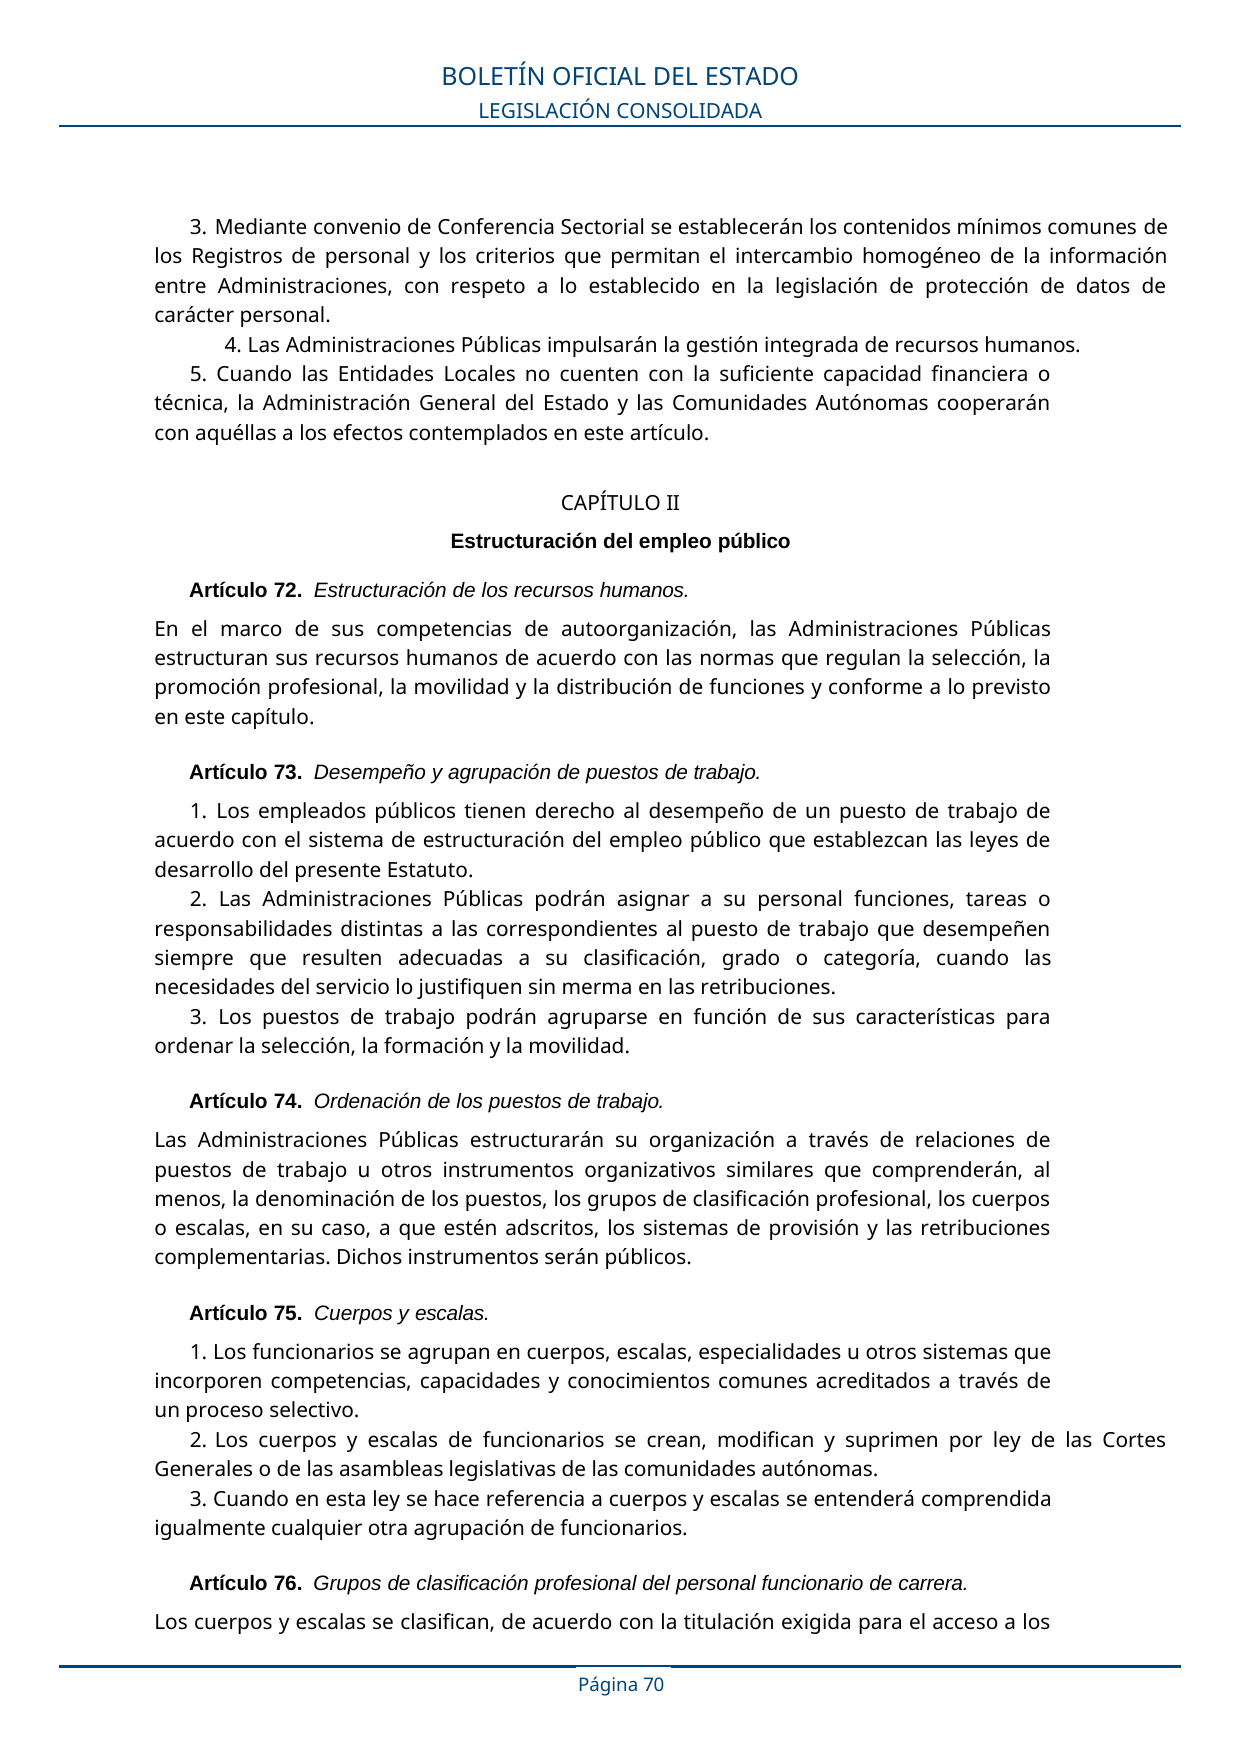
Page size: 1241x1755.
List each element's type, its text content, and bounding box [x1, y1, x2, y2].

list Cuando las Entidades Locales no cuenten con la suficiente capacidad financiera o técnica, la Administración General del Estado y las Comunidades Autónomas cooperarán con aquéllas a los efectos contemplados en este artículo. [154, 359, 1052, 446]
text Las Administraciones Públicas estructurarán su organización a través de relaciones de puestos de trabajo u otros instrumentos organizativos similares que comprenderán, al menos, la denominación de los puestos, los grupos de clasificación profesional, los cuerpos o escalas, en su caso, a que estén adscritos, los sistemas de provisión y las retribuciones complementarias. Dichos instrumentos serán públicos. [154, 1125, 1052, 1271]
list Mediante convenio de Conferencia Sectorial se establecerán los contenidos mínimos comunes de los Registros de personal y los criterios que permitan el intercambio homogéneo de la información entre Administraciones, con respeto a lo establecido en la legislación de protección de datos de carácter personal. [154, 212, 1168, 328]
text Artículo 76. Grupos de clasificación profesional del personal funcionario de carrera. [189, 1571, 1168, 1595]
text Artículo 75. Cuerpos y escalas. [189, 1301, 1168, 1325]
list Las Administraciones Públicas podrán asignar a su personal funciones, tareas o responsabilidades distintas a las correspondientes al puesto de trabajo que desempeñen siempre que resulten adecuadas a su clasificación, grado o categoría, cuando las necesidades del servicio lo justifiquen sin merma en las retribuciones. [154, 884, 1052, 1001]
subtitle Estructuración del empleo público [224, 529, 1017, 553]
text Artículo 73. Desempeño y agrupación de puestos de trabajo. [189, 760, 1168, 784]
text Los cuerpos y escalas se clasifican, de acuerdo con la titulación exigida para el acceso a los [154, 1607, 1052, 1636]
list Los cuerpos y escalas de funcionarios se crean, modifican y suprimen por ley de las Cortes Generales o de las asambleas legislativas de las comunidades autónomas. [154, 1425, 1168, 1483]
text CAPÍTULO II [154, 488, 1087, 516]
list Los funcionarios se agrupan en cuerpos, escalas, especialidades u otros sistemas que incorporen competencias, capacidades y conocimientos comunes acreditados a través de un proceso selectivo. [154, 1337, 1052, 1424]
list Los empleados públicos tienen derecho al desempeño de un puesto de trabajo de acuerdo con el sistema de estructuración del empleo público que establezcan las leyes de desarrollo del presente Estatuto. [154, 796, 1052, 883]
list Las Administraciones Públicas impulsarán la gestión integrada de recursos humanos. [224, 330, 1168, 358]
text En el marco de sus competencias de autoorganización, las Administraciones Públicas estructuran sus recursos humanos de acuerdo con las normas que regulan la selección, la promoción profesional, la movilidad y la distribución de funciones y conforme a lo previsto en este capítulo. [154, 614, 1052, 730]
text Artículo 72. Estructuración de los recursos humanos. [189, 578, 1168, 602]
text Artículo 74. Ordenación de los puestos de trabajo. [189, 1089, 1168, 1113]
list Los puestos de trabajo podrán agruparse en función de sus características para ordenar la selección, la formación y la movilidad. [154, 1002, 1052, 1059]
list Cuando en esta ley se hace referencia a cuerpos y escalas se entenderá comprendida igualmente cualquier otra agrupación de funcionarios. [154, 1484, 1052, 1542]
